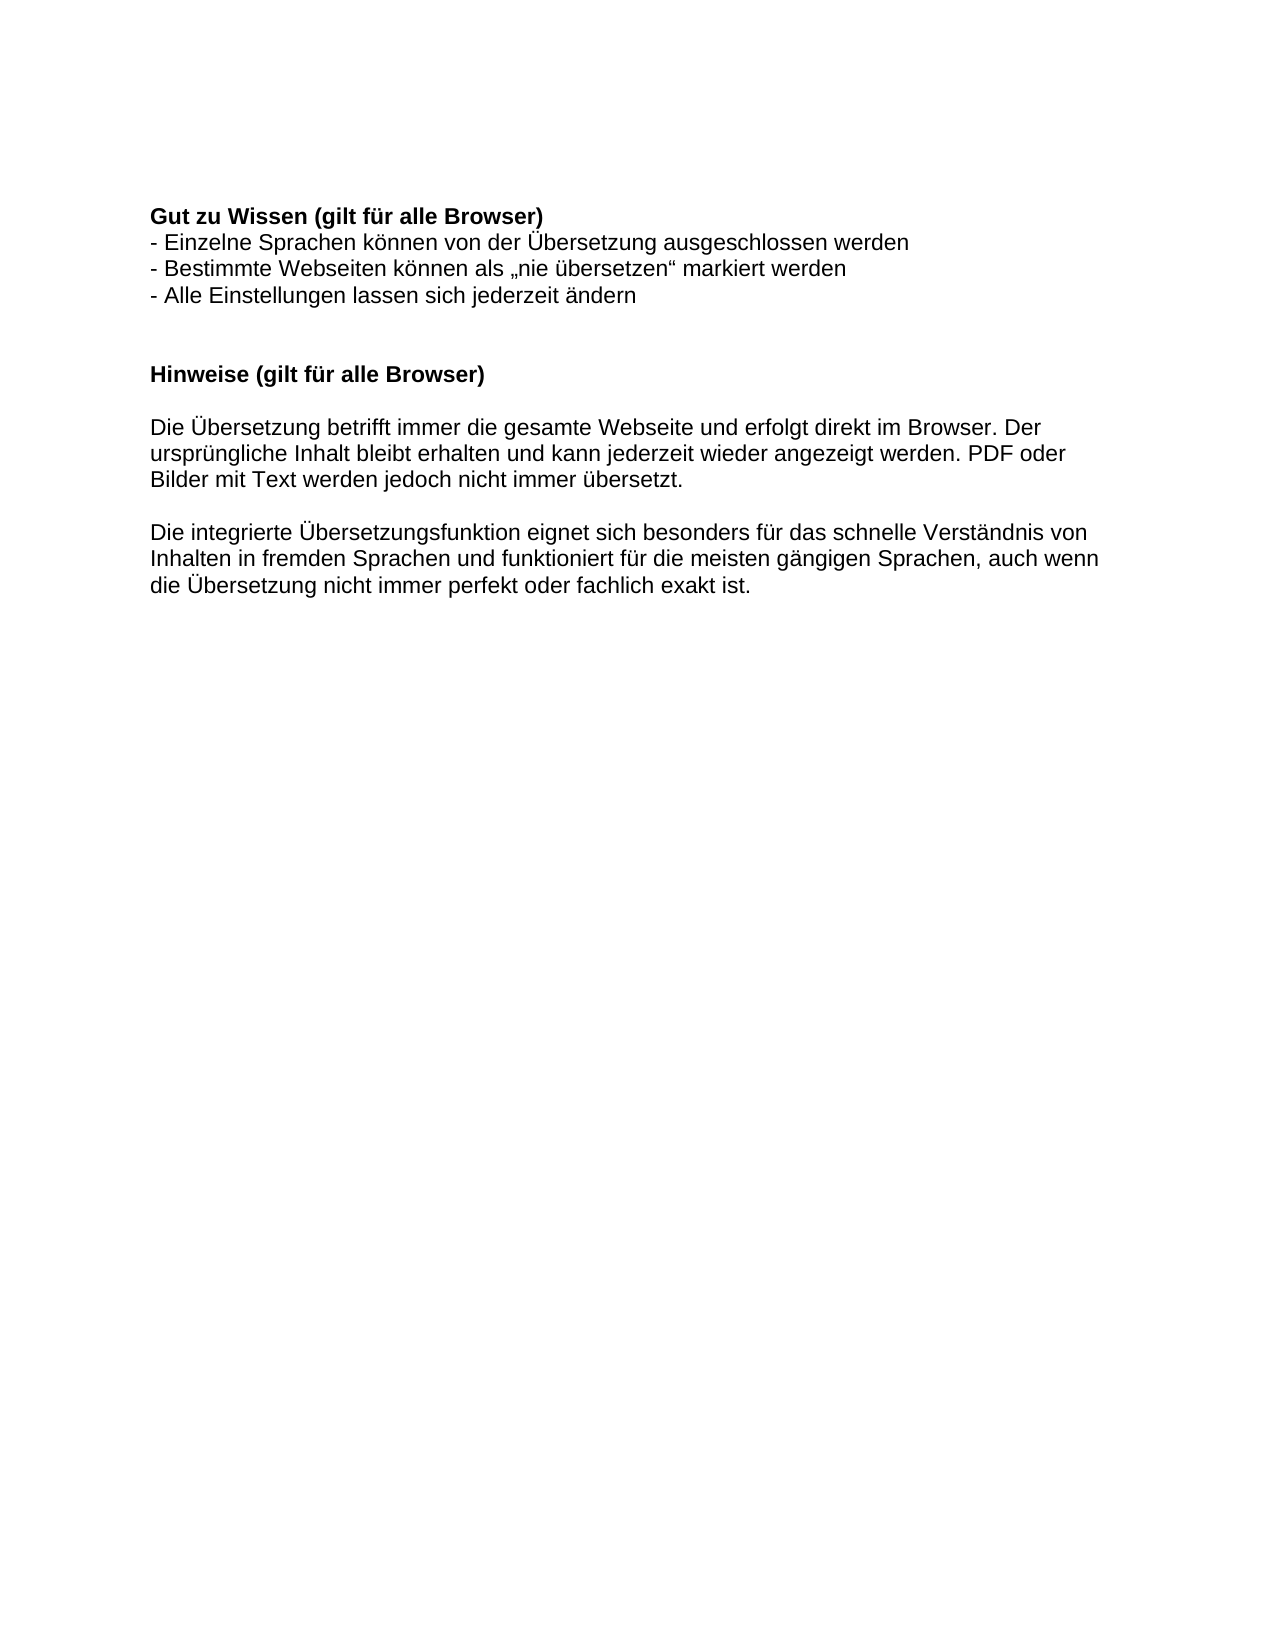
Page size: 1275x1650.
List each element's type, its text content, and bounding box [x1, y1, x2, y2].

text - Alle Einstellungen lassen sich jederzeit ändern [150, 282, 1125, 308]
text - Bestimmte Webseiten können als „nie übersetzen“ markiert werden [150, 255, 1125, 282]
text Hinweise (gilt für alle Browser) [150, 361, 1125, 387]
text - Einzelne Sprachen können von der Übersetzung ausgeschlossen werden [150, 229, 1125, 255]
text Die integrierte Übersetzungsfunktion eignet sich besonders für das schnelle Verständnis von Inhalten in fremden Sprachen und funktioniert für die meisten gängigen Sprachen, auch wenn die Übersetzung nicht immer perfekt oder fachlich exakt ist. [150, 519, 1125, 598]
text Gut zu Wissen (gilt für alle Browser) [150, 203, 1125, 229]
text Die Übersetzung betrifft immer die gesamte Webseite und erfolgt direkt im Browser. Der ursprüngliche Inhalt bleibt erhalten und kann jederzeit wieder angezeigt werden. PDF oder Bilder mit Text werden jedoch nicht immer übersetzt. [150, 413, 1125, 493]
